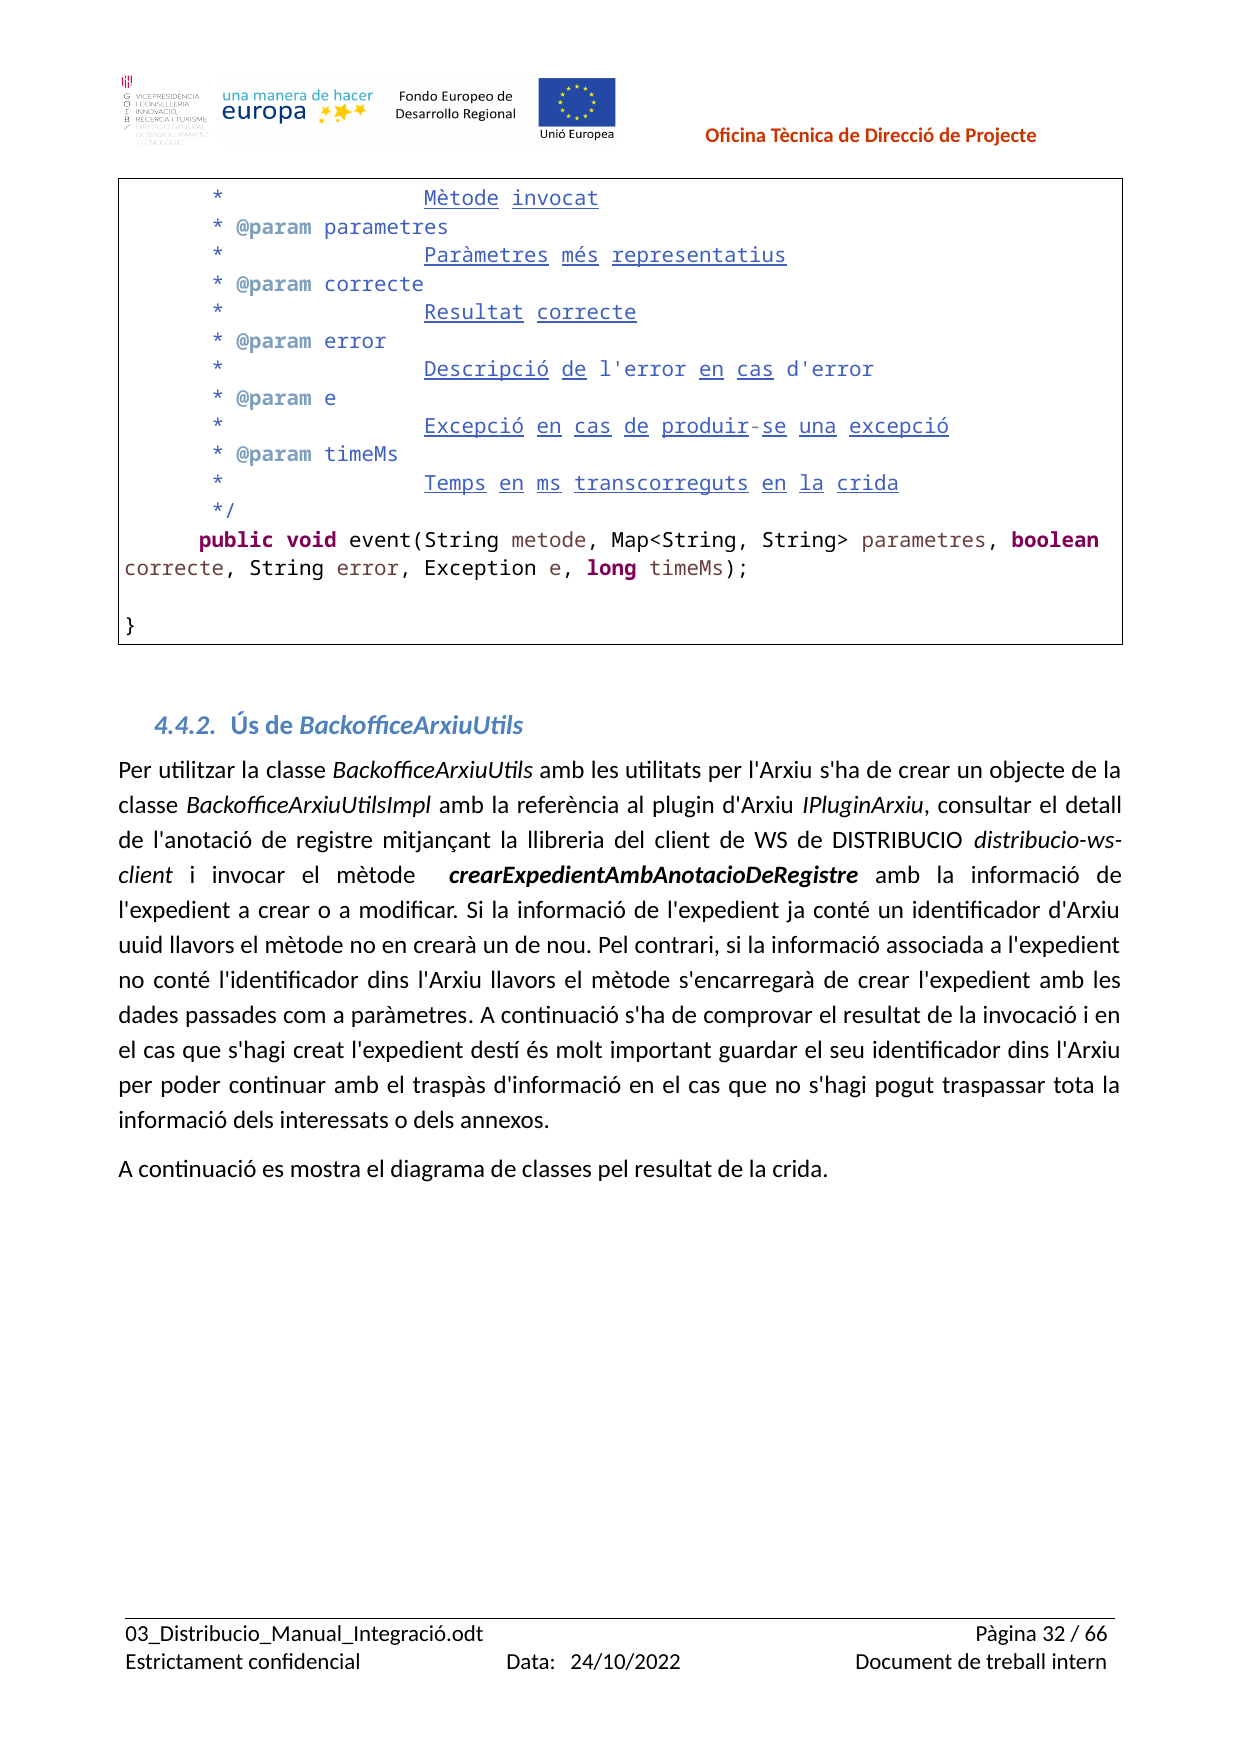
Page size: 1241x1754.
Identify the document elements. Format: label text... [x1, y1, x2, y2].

text A continuació es mostra el diagrama de classes pel resultat de la crida. [118, 1154, 1122, 1184]
text Per utilitzar la classe BackofficeArxiuUtils amb les utilitats per l'Arxiu s'ha de crear un objecte de la classe BackofficeArxiuUtilsImpl amb la referència al plugin d'Arxiu IPluginArxiu, consultar el detall de l'anotació de registre mitjançant la llibreria del client de WS de DISTRIBUCIO distribucio-ws-client i invocar el mètode crearExpedientAmbAnotacioDeRegistre amb la informació de l'expedient a crear o a modificar. Si la informació de l'expedient ja conté un identificador d'Arxiu uuid llavors el mètode no en crearà un de nou. Pel contrari, si la informació associada a l'expedient no conté l'identificador dins l'Arxiu llavors el mètode s'encarregarà de crear l'expedient amb les dades passades com a paràmetres. A continuació s'ha de comprovar el resultat de la invocació i en el cas que s'hagi creat l'expedient destí és molt important guardar el seu identificador dins l'Arxiu per poder continuar amb el traspàs d'informació en el cas que no s'hagi pogut traspassar tota la informació dels interessats o dels annexos. [118, 754, 1122, 1134]
picture [219, 73, 621, 147]
picture [118, 73, 213, 147]
subtitle Ús de BackofficeArxiuUtils [153, 708, 1122, 742]
table_header * Mètode invocat * @param parametres * Paràmetres més representatius * @param correcte * Resultat correcte * @param error * Descripció de l'error en cas d'error * @param e * Excepció en cas de produir-se una excepció * @param timeMs * Temps en ms transcorreguts en la crida */ public void event(String metode, Map<String, String> parametres, boolean correcte, String error, Exception e, long timeMs); } [119, 179, 1122, 644]
